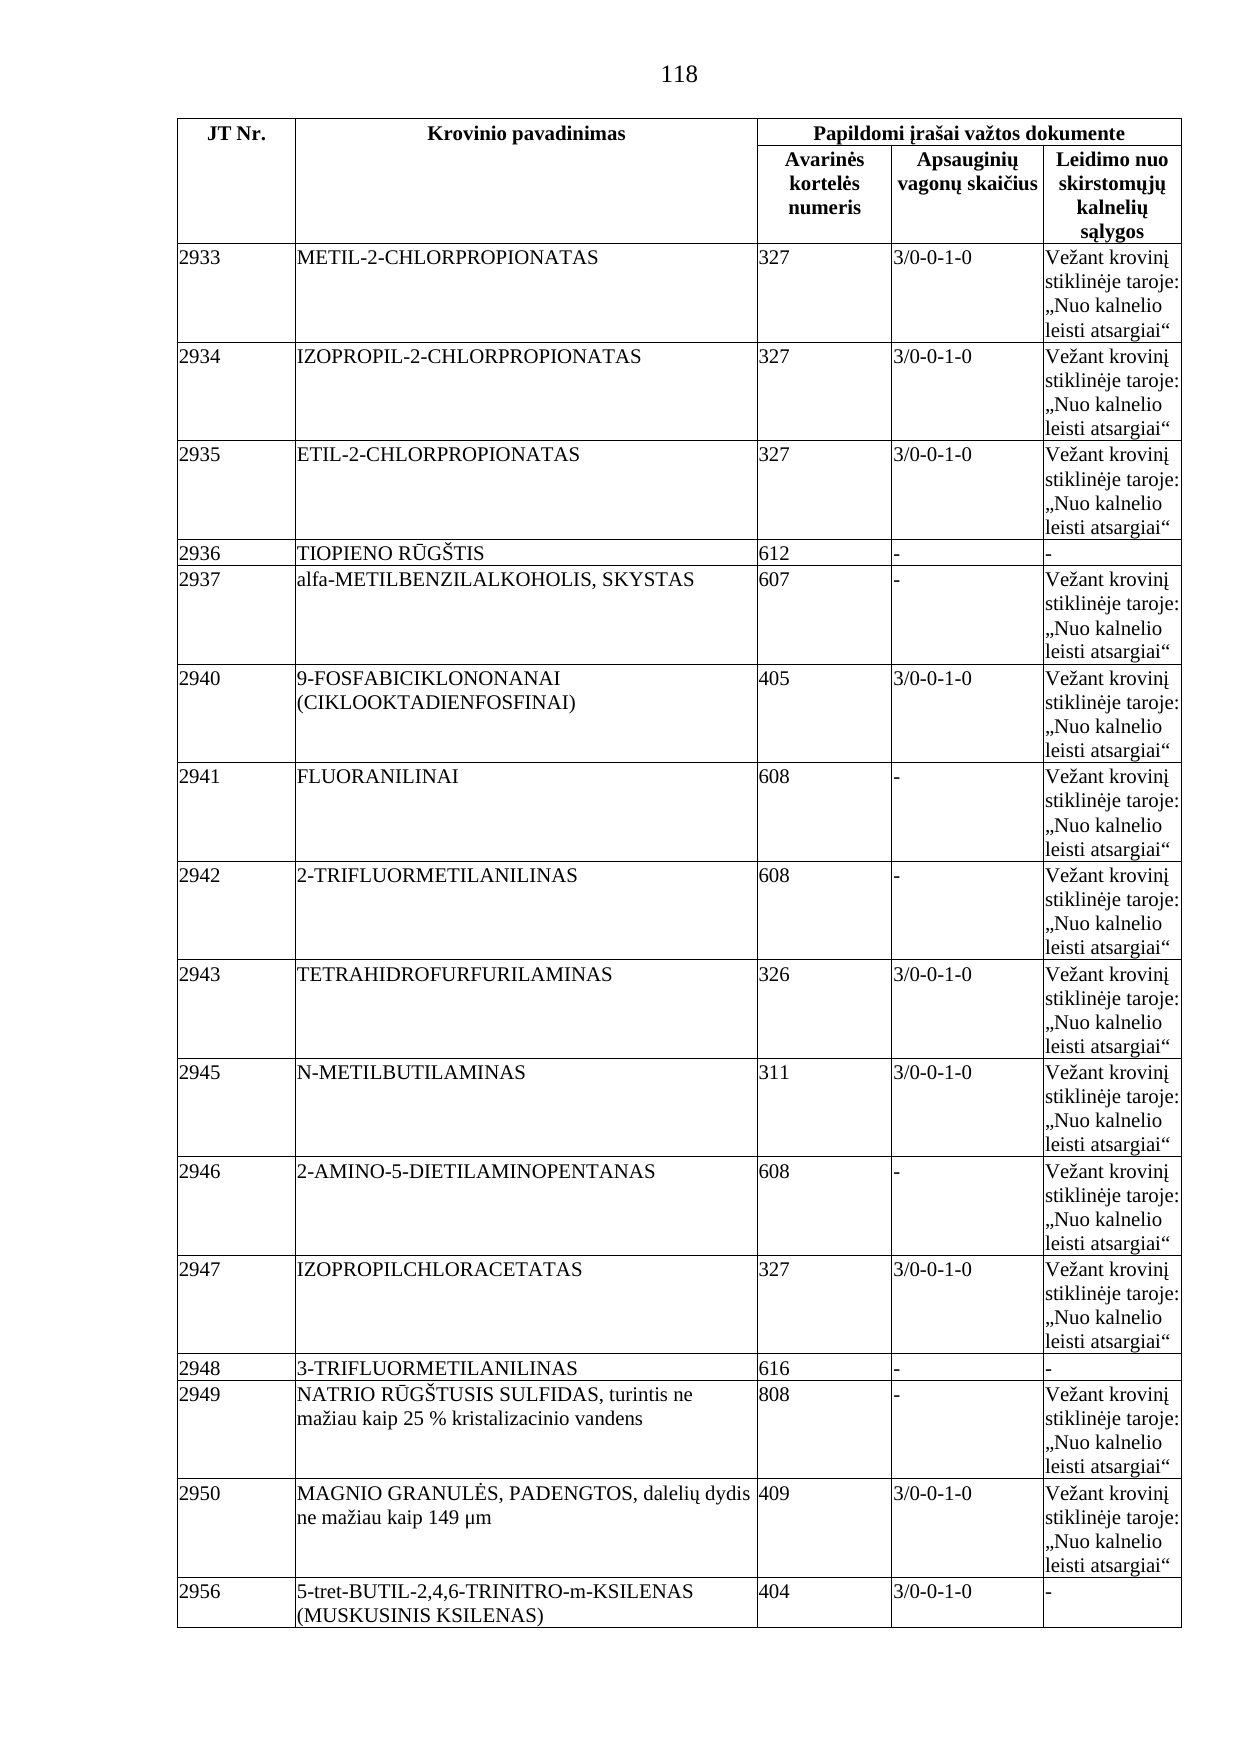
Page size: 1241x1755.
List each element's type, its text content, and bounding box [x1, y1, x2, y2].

table_cell Vežant krovinį stiklinėje taroje: „Nuo kalnelio leisti atsargiai“ [1044, 1059, 1181, 1156]
table_cell 2945 [178, 1059, 295, 1156]
table_cell 3/0-0-1-0 [892, 960, 1043, 1058]
table_cell - [892, 566, 1043, 663]
table_cell - [1044, 1578, 1181, 1627]
table_cell - [1044, 540, 1181, 565]
table_cell 2956 [178, 1578, 295, 1627]
table_cell Vežant krovinį stiklinėje taroje: „Nuo kalnelio leisti atsargiai“ [1044, 1256, 1181, 1353]
table_cell Vežant krovinį stiklinėje taroje: „Nuo kalnelio leisti atsargiai“ [1044, 1157, 1181, 1255]
table_cell 5-tret-BUTIL-2,4,6-TRINITRO-m-KSILENAS (MUSKUSINIS KSILENAS) [296, 1578, 757, 1627]
table_cell 2941 [178, 763, 295, 861]
table_cell - [892, 1157, 1043, 1255]
table_cell 3/0-0-1-0 [892, 1256, 1043, 1353]
table_cell - [1044, 1354, 1181, 1380]
table_cell 607 [758, 566, 891, 663]
table_cell - [892, 540, 1043, 565]
table_cell 3/0-0-1-0 [892, 441, 1043, 539]
table_cell NATRIO RŪGŠTUSIS SULFIDAS, turintis ne mažiau kaip 25 % kristalizacinio vandens [296, 1381, 757, 1478]
table_cell Apsauginių vagonų skaičius [892, 146, 1043, 243]
table_cell IZOPROPILCHLORACETATAS [296, 1256, 757, 1353]
table_cell - [892, 862, 1043, 959]
table_cell 2949 [178, 1381, 295, 1478]
table_cell 327 [758, 244, 891, 342]
table_cell 2942 [178, 862, 295, 959]
table_cell 327 [758, 1256, 891, 1353]
table_cell ETIL-2-CHLORPROPIONATAS [296, 441, 757, 539]
table_header Papildomi įrašai važtos dokumente [758, 119, 1181, 144]
table_cell 2940 [178, 665, 295, 762]
table_cell 608 [758, 862, 891, 959]
table_cell Avarinės kortelės numeris [758, 146, 891, 243]
table_cell 405 [758, 665, 891, 762]
table_cell 808 [758, 1381, 891, 1478]
table_cell MAGNIO GRANULĖS, PADENGTOS, dalelių dydis ne mažiau kaip 149 μm [296, 1479, 757, 1577]
table_cell 2-TRIFLUORMETILANILINAS [296, 862, 757, 959]
table_cell 327 [758, 441, 891, 539]
table_cell 3/0-0-1-0 [892, 665, 1043, 762]
table_header Krovinio pavadinimas [296, 119, 757, 243]
table_cell Vežant krovinį stiklinėje taroje: „Nuo kalnelio leisti atsargiai“ [1044, 566, 1181, 663]
table_cell IZOPROPIL-2-CHLORPROPIONATAS [296, 343, 757, 440]
table_cell 2937 [178, 566, 295, 663]
table_cell 2933 [178, 244, 295, 342]
table_cell Vežant krovinį stiklinėje taroje: „Nuo kalnelio leisti atsargiai“ [1044, 1479, 1181, 1577]
table_cell 608 [758, 1157, 891, 1255]
table_cell 3-TRIFLUORMETILANILINAS [296, 1354, 757, 1380]
table_cell - [892, 1354, 1043, 1380]
table_cell N-METILBUTILAMINAS [296, 1059, 757, 1156]
table_cell TIOPIENO RŪGŠTIS [296, 540, 757, 565]
table_cell METIL-2-CHLORPROPIONATAS [296, 244, 757, 342]
table_cell Vežant krovinį stiklinėje taroje: „Nuo kalnelio leisti atsargiai“ [1044, 665, 1181, 762]
table_cell 2943 [178, 960, 295, 1058]
table_cell 3/0-0-1-0 [892, 1059, 1043, 1156]
table_cell 311 [758, 1059, 891, 1156]
table_cell 327 [758, 343, 891, 440]
table_cell 2946 [178, 1157, 295, 1255]
table_cell Vežant krovinį stiklinėje taroje: „Nuo kalnelio leisti atsargiai“ [1044, 343, 1181, 440]
table_cell 409 [758, 1479, 891, 1577]
table_cell Vežant krovinį stiklinėje taroje: „Nuo kalnelio leisti atsargiai“ [1044, 441, 1181, 539]
table_cell 2948 [178, 1354, 295, 1380]
table_cell Leidimo nuo skirstomųjų kalnelių sąlygos [1044, 146, 1181, 243]
table_cell 2947 [178, 1256, 295, 1353]
table_cell 2950 [178, 1479, 295, 1577]
table_cell Vežant krovinį stiklinėje taroje: „Nuo kalnelio leisti atsargiai“ [1044, 960, 1181, 1058]
table_cell 326 [758, 960, 891, 1058]
table_cell FLUORANILINAI [296, 763, 757, 861]
table_cell 404 [758, 1578, 891, 1627]
table_cell 2935 [178, 441, 295, 539]
table_cell - [892, 763, 1043, 861]
table_cell 3/0-0-1-0 [892, 1578, 1043, 1627]
table_cell Vežant krovinį stiklinėje taroje: „Nuo kalnelio leisti atsargiai“ [1044, 244, 1181, 342]
table_cell 2936 [178, 540, 295, 565]
table_cell 616 [758, 1354, 891, 1380]
table_header JT Nr. [178, 119, 295, 243]
table_cell 2934 [178, 343, 295, 440]
table_cell 2-AMINO-5-DIETILAMINOPENTANAS [296, 1157, 757, 1255]
table_cell 3/0-0-1-0 [892, 244, 1043, 342]
table_cell - [892, 1381, 1043, 1478]
table_cell 3/0-0-1-0 [892, 343, 1043, 440]
table_cell TETRAHIDROFURFURILAMINAS [296, 960, 757, 1058]
table_cell alfa-METILBENZILALKOHOLIS, SKYSTAS [296, 566, 757, 663]
table_cell 3/0-0-1-0 [892, 1479, 1043, 1577]
table_cell 612 [758, 540, 891, 565]
table_cell Vežant krovinį stiklinėje taroje: „Nuo kalnelio leisti atsargiai“ [1044, 862, 1181, 959]
table_cell Vežant krovinį stiklinėje taroje: „Nuo kalnelio leisti atsargiai“ [1044, 763, 1181, 861]
table_cell Vežant krovinį stiklinėje taroje: „Nuo kalnelio leisti atsargiai“ [1044, 1381, 1181, 1478]
table_cell 9-FOSFABICIKLONONANAI (CIKLOOKTADIENFOSFINAI) [296, 665, 757, 762]
table_cell 608 [758, 763, 891, 861]
